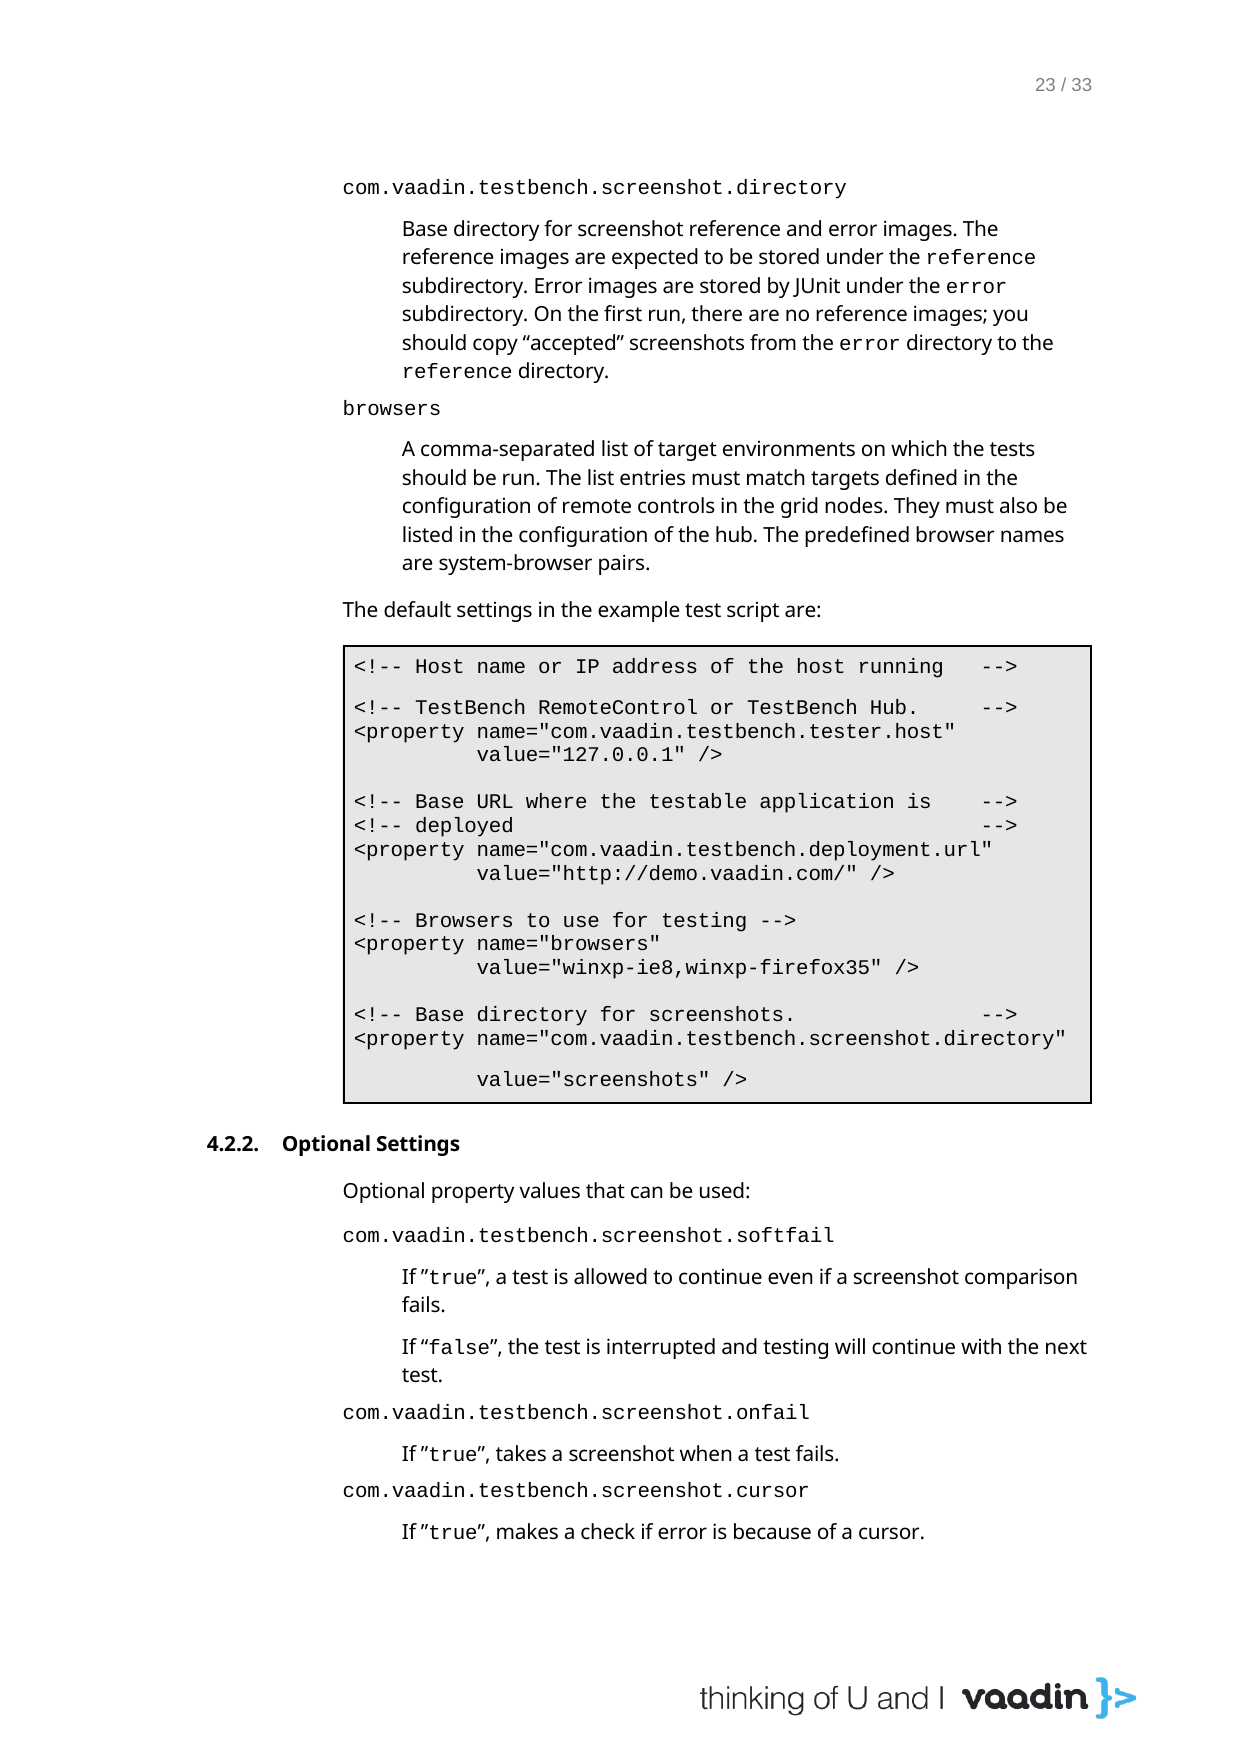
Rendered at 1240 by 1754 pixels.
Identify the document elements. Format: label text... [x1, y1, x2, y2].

text If ”true”, a test is allowed to continue even if a screenshot comparison fails. [402, 1262, 1092, 1319]
text com.vaadin.testbench.screenshot.onfail [342, 1402, 1092, 1426]
text If “false”, the test is interrupted and testing will continue with the next test. [402, 1332, 1092, 1389]
text Base directory for screenshot reference and error images. The reference images are expected to be stored under the reference subdirectory. Error images are stored by JUnit under the error subdirectory. On the first run, there are no reference images; you should copy “accepted” screenshots from the error directory to the reference directory. [402, 214, 1092, 385]
text browsers [342, 398, 1092, 422]
text <property name="com.vaadin.testbench.screenshot.directory" [345, 1028, 1090, 1061]
text If ”true”, takes a screenshot when a test fails. [402, 1439, 1092, 1467]
text <!-- Base URL where the testable application is --> [345, 792, 1090, 815]
text <!-- Host name or IP address of the host running --> [345, 647, 1090, 688]
text com.vaadin.testbench.screenshot.softfail [342, 1225, 1092, 1249]
picture [699, 1673, 1139, 1721]
text value="127.0.0.1" /> [345, 744, 1090, 768]
text com.vaadin.testbench.screenshot.directory [342, 177, 1092, 201]
text A comma-separated list of target environments on which the tests should be run. The list entries must match targets defined in the configuration of remote controls in the grid nodes. They must also be listed in the configuration of the hub. The predefined browser names are system-browser pairs. [402, 434, 1092, 577]
text <!-- TestBench RemoteControl or TestBench Hub. --> [345, 688, 1090, 721]
text <property name="com.vaadin.testbench.tester.host" [345, 721, 1090, 744]
text com.vaadin.testbench.screenshot.cursor [342, 1480, 1092, 1504]
text value="winxp-ie8,winxp-firefox35" /> [345, 957, 1090, 981]
text The default settings in the example test script are: [342, 596, 1092, 624]
text value="http://demo.vaadin.com/" /> [345, 862, 1090, 886]
subtitle Optional Settings [207, 1129, 1092, 1157]
text <!-- Base directory for screenshots. --> [345, 1004, 1090, 1028]
text value="screenshots" /> [345, 1061, 1090, 1102]
text If ”true”, makes a check if error is because of a cursor. [402, 1517, 1092, 1545]
text Optional property values that can be used: [342, 1176, 1092, 1205]
text <!-- deployed --> [345, 815, 1090, 839]
text <property name="browsers" [345, 933, 1090, 957]
text <!-- Browsers to use for testing --> [345, 910, 1090, 933]
text <property name="com.vaadin.testbench.deployment.url" [345, 839, 1090, 862]
